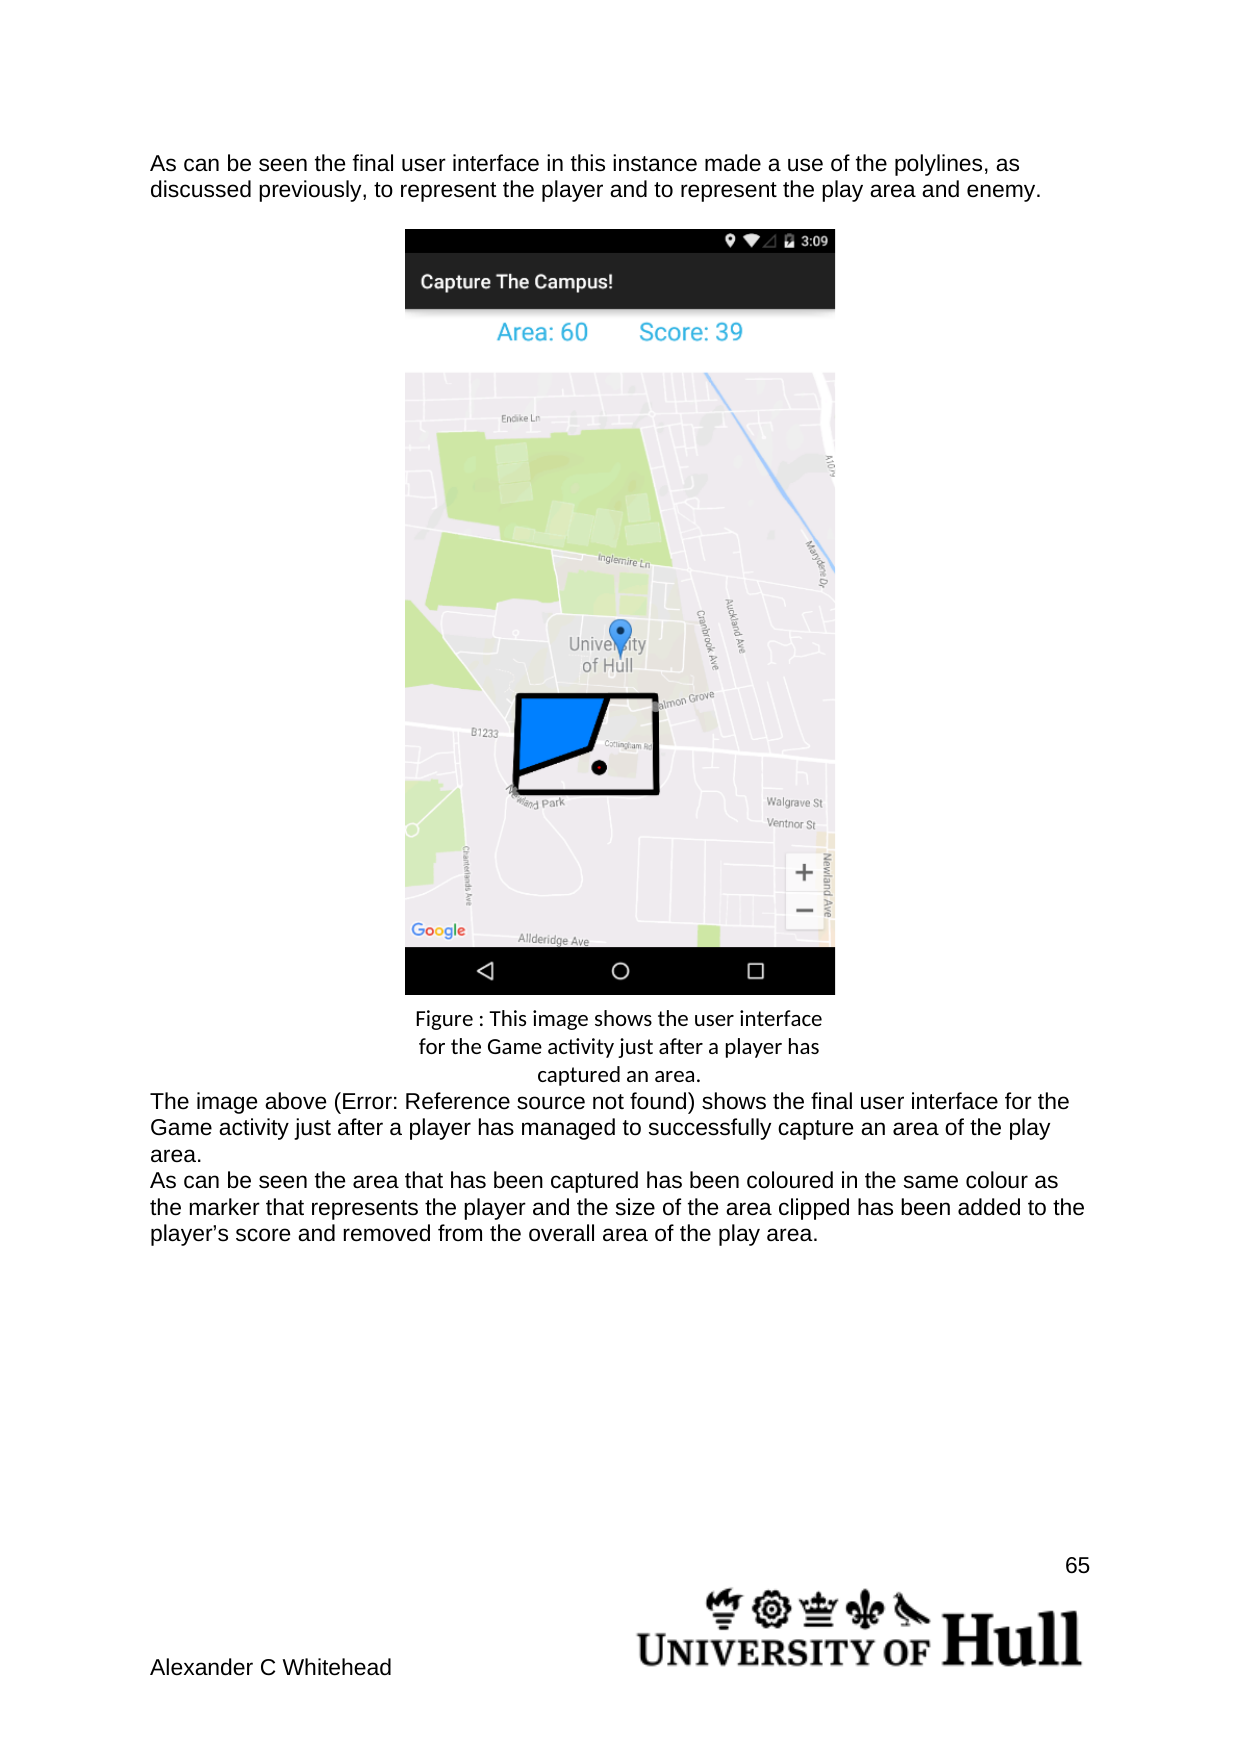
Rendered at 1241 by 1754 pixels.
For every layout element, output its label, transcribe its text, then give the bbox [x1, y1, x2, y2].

picture [405, 229, 836, 995]
text As can be seen the area that has been captured has been coloured in the same colour as the marker that represents the player and the size of the area clipped has been added to the player’s score and removed from the overall area of the play area. [150, 1167, 1090, 1246]
text As can be seen the final user interface in this instance made a use of the polylines, as discussed previously, to represent the player and to represent the play area and enemy. [150, 150, 1090, 203]
text The image above (Figure 35) shows the final user interface for the Game activity just after a player has managed to successfully capture an area of the play area. [150, 989, 1090, 1167]
picture [630, 1578, 1091, 1676]
